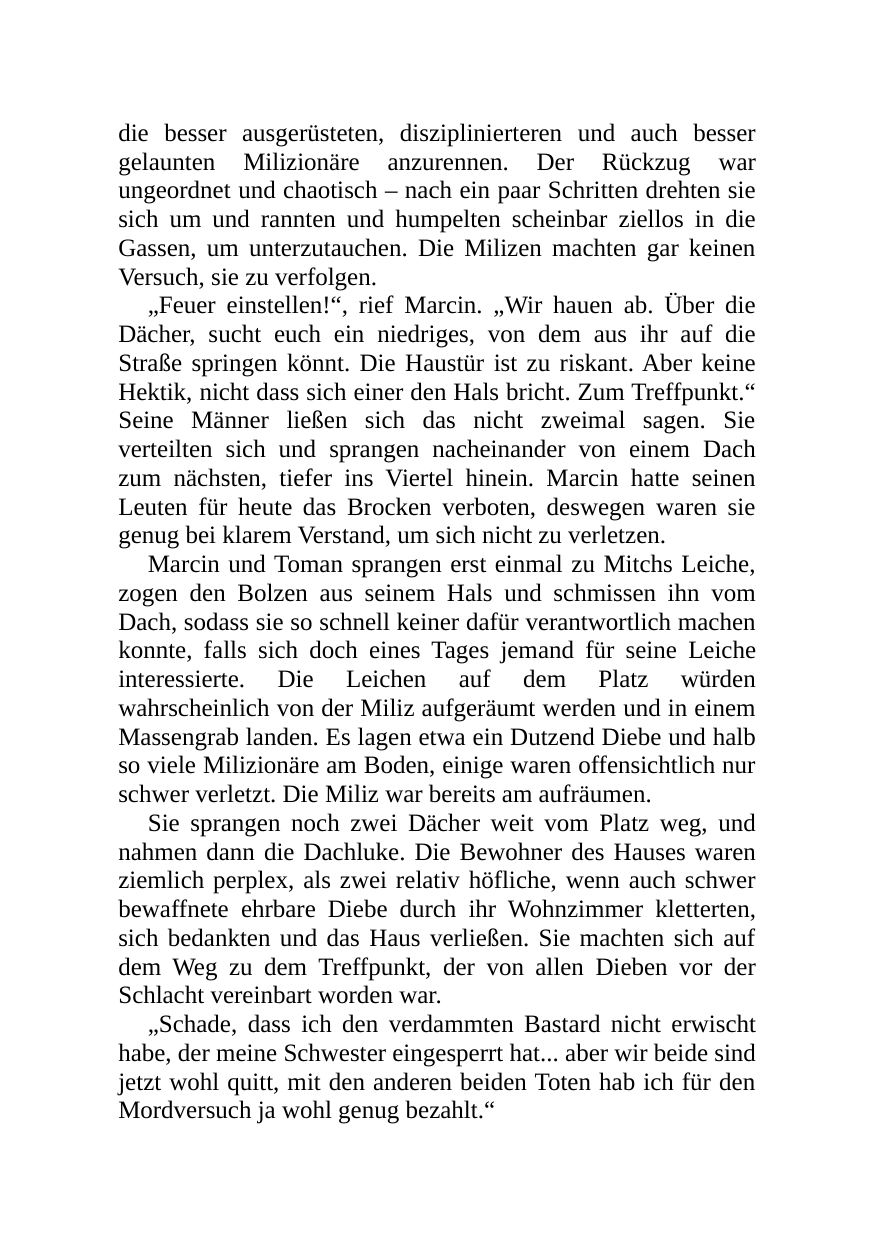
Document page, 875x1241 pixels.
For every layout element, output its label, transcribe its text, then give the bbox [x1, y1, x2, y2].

text die besser ausgerüsteten, disziplinierteren und auch besser gelaunten Milizionäre anzurennen. Der Rückzug war ungeordnet und chaotisch – nach ein paar Schritten drehten sie sich um und rannten und humpelten scheinbar ziellos in die Gassen, um unterzutauchen. Die Milizen machten gar keinen Versuch, sie zu verfolgen. [118, 118, 756, 291]
text „Feuer einstellen!“, rief Marcin. „Wir hauen ab. Über die Dächer, sucht euch ein niedriges, von dem aus ihr auf die Straße springen könnt. Die Haustür ist zu riskant. Aber keine Hektik, nicht dass sich einer den Hals bricht. Zum Treffpunkt.“ Seine Männer ließen sich das nicht zweimal sagen. Sie verteilten sich und sprangen nacheinander von einem Dach zum nächsten, tiefer ins Viertel hinein. Marcin hatte seinen Leuten für heute das Brocken verboten, deswegen waren sie genug bei klarem Verstand, um sich nicht zu verletzen. [118, 291, 756, 549]
text Sie sprangen noch zwei Dächer weit vom Platz weg, und nahmen dann die Dachluke. Die Bewohner des Hauses waren ziemlich perplex, als zwei relativ höfliche, wenn auch schwer bewaffnete ehrbare Diebe durch ihr Wohnzimmer kletterten, sich bedankten und das Haus verließen. Sie machten sich auf dem Weg zu dem Treffpunkt, der von allen Dieben vor der Schlacht vereinbart worden war. [118, 808, 756, 1009]
text „Schade, dass ich den verdammten Bastard nicht erwischt habe, der meine Schwester eingesperrt hat... aber wir beide sind jetzt wohl quitt, mit den anderen beiden Toten hab ich für den Mordversuch ja wohl genug bezahlt.“ [118, 1009, 756, 1124]
text Marcin und Toman sprangen erst einmal zu Mitchs Leiche, zogen den Bolzen aus seinem Hals und schmissen ihn vom Dach, sodass sie so schnell keiner dafür verantwortlich machen konnte, falls sich doch eines Tages jemand für seine Leiche interessierte. Die Leichen auf dem Platz würden wahrscheinlich von der Miliz aufgeräumt werden und in einem Massengrab landen. Es lagen etwa ein Dutzend Diebe und halb so viele Milizionäre am Boden, einige waren offensichtlich nur schwer verletzt. Die Miliz war bereits am aufräumen. [118, 549, 756, 808]
